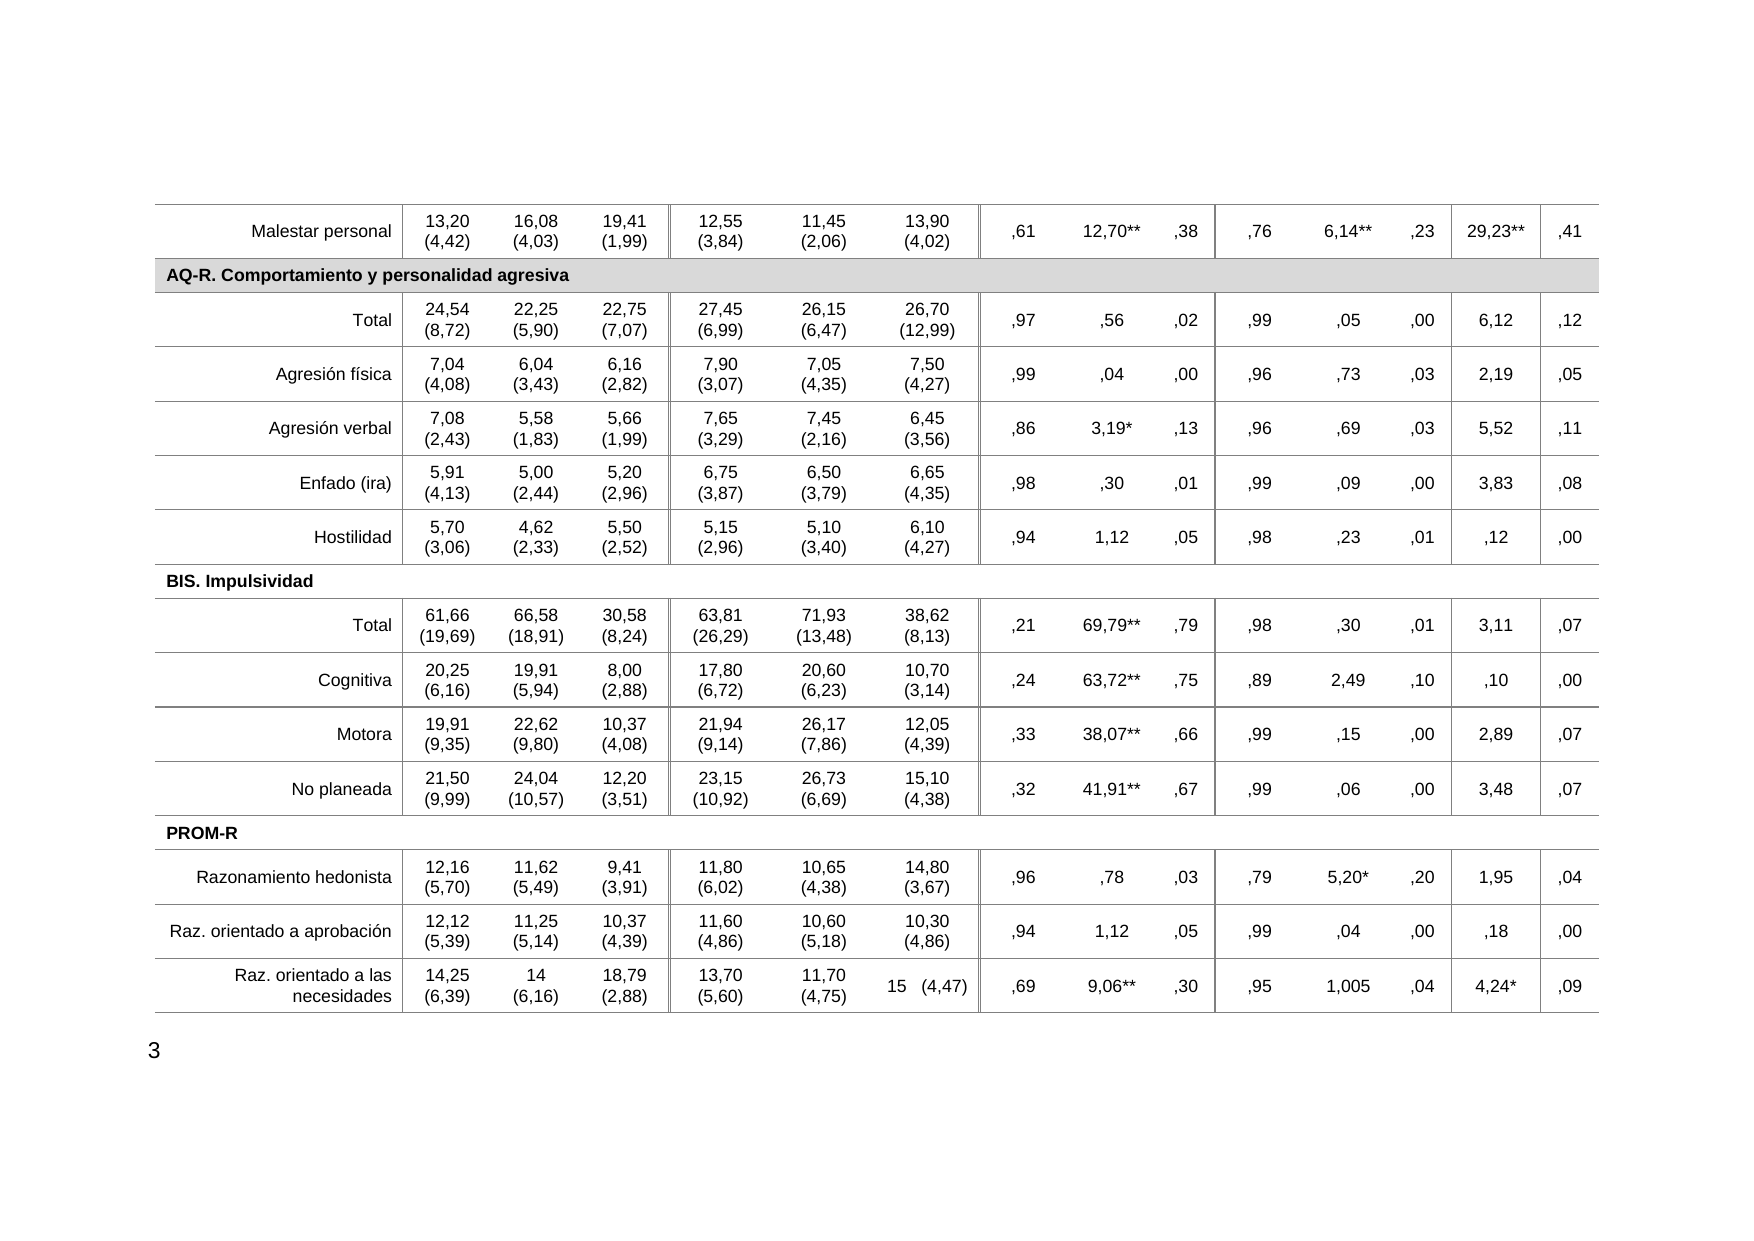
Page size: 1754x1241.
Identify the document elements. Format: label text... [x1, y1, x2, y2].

table_cell ,96 [981, 850, 1067, 903]
table_cell 3,19* [1068, 402, 1156, 455]
table_cell ,01 [1156, 456, 1214, 509]
table_cell ,03 [1393, 402, 1451, 455]
table_cell 11,60 (4,86) [671, 905, 772, 958]
table_cell 5,00 (2,44) [492, 456, 580, 509]
table_cell 17,80 (6,72) [671, 653, 772, 706]
table_cell 8,00 (2,88) [580, 653, 668, 706]
table_cell ,23 [1304, 510, 1392, 564]
table_cell 10,70 (3,14) [875, 653, 978, 706]
table_cell 5,91 (4,13) [403, 456, 492, 509]
table_cell ,94 [981, 510, 1067, 564]
table_cell 7,45 (2,16) [772, 402, 875, 455]
table_cell 1,005 [1304, 959, 1392, 1012]
table_cell Total [155, 599, 402, 652]
table_cell 27,45 (6,99) [671, 293, 772, 346]
table_cell ,75 [1156, 653, 1214, 706]
table_cell 20,60 (6,23) [772, 653, 875, 706]
table_cell ,30 [1156, 959, 1214, 1012]
table_cell ,69 [1304, 402, 1392, 455]
table_cell 3,83 [1452, 456, 1540, 509]
table_cell 10,37 (4,08) [580, 708, 668, 761]
table_cell 5,58 (1,83) [492, 402, 580, 455]
table_cell 66,58 (18,91) [492, 599, 580, 652]
table_cell ,18 [1452, 905, 1540, 958]
table_cell 10,30 (4,86) [875, 905, 978, 958]
table_cell 26,70 (12,99) [875, 293, 978, 346]
table_cell 6,45 (3,56) [875, 402, 978, 455]
table_cell ,04 [1304, 905, 1392, 958]
table_cell ,15 [1304, 708, 1392, 761]
table_cell Motora [155, 708, 402, 761]
table_cell 12,16 (5,70) [403, 850, 492, 903]
table_cell 6,65 (4,35) [875, 456, 978, 509]
table_cell ,05 [1156, 905, 1214, 958]
table_cell Agresión verbal [155, 402, 402, 455]
table_cell 6,04 (3,43) [492, 347, 580, 401]
table_cell 6,14** [1304, 205, 1392, 258]
table_cell ,23 [1393, 205, 1451, 258]
table_cell 41,91** [1068, 762, 1156, 815]
table_cell ,21 [981, 599, 1067, 652]
table_cell 20,25 (6,16) [403, 653, 492, 706]
table_cell 61,66 (19,69) [403, 599, 492, 652]
table_cell ,76 [1216, 205, 1304, 258]
table_cell Razonamiento hedonista [155, 850, 402, 903]
table_cell 6,12 [1452, 293, 1540, 346]
table_cell 7,08 (2,43) [403, 402, 492, 455]
table_cell Malestar personal [155, 205, 402, 258]
table_cell ,12 [1452, 510, 1540, 564]
table_cell 22,75 (7,07) [580, 293, 668, 346]
table_cell ,03 [1393, 347, 1451, 401]
table_cell ,94 [981, 905, 1067, 958]
table_cell 7,65 (3,29) [671, 402, 772, 455]
table_cell Hostilidad [155, 510, 402, 564]
table_cell ,79 [1156, 599, 1214, 652]
table_cell 6,10 (4,27) [875, 510, 978, 564]
table_cell 13,20 (4,42) [403, 205, 492, 258]
table_cell ,13 [1156, 402, 1214, 455]
table_cell ,20 [1393, 850, 1451, 903]
table_cell 13,90 (4,02) [875, 205, 978, 258]
table_cell ,61 [981, 205, 1067, 258]
table_cell ,09 [1304, 456, 1392, 509]
table_cell ,07 [1541, 708, 1599, 761]
table_cell 21,94 (9,14) [671, 708, 772, 761]
table_cell 4,24* [1452, 959, 1540, 1012]
table_cell ,00 [1541, 905, 1599, 958]
table_cell 10,37 (4,39) [580, 905, 668, 958]
table_cell 12,12 (5,39) [403, 905, 492, 958]
table_cell ,00 [1541, 510, 1599, 564]
table_cell 5,20 (2,96) [580, 456, 668, 509]
table_cell 5,52 [1452, 402, 1540, 455]
table_cell 6,75 (3,87) [671, 456, 772, 509]
table_cell 19,91 (9,35) [403, 708, 492, 761]
table_cell 1,12 [1068, 905, 1156, 958]
table_cell ,05 [1156, 510, 1214, 564]
table_cell ,96 [1216, 402, 1304, 455]
table_cell ,01 [1393, 510, 1451, 564]
table_cell 23,15 (10,92) [671, 762, 772, 815]
table_cell 16,08 (4,03) [492, 205, 580, 258]
table_cell 24,04 (10,57) [492, 762, 580, 815]
table_cell 4,62 (2,33) [492, 510, 580, 564]
table_cell Cognitiva [155, 653, 402, 706]
table_cell PROM-R [155, 816, 1599, 849]
table_cell 12,05 (4,39) [875, 708, 978, 761]
table_cell 38,07** [1068, 708, 1156, 761]
table_cell 71,93 (13,48) [772, 599, 875, 652]
table_cell ,10 [1452, 653, 1540, 706]
table_cell Total [155, 293, 402, 346]
table_cell 38,62 (8,13) [875, 599, 978, 652]
table_cell 7,50 (4,27) [875, 347, 978, 401]
table_cell 11,62 (5,49) [492, 850, 580, 903]
table_cell ,10 [1393, 653, 1451, 706]
table_cell ,98 [981, 456, 1067, 509]
table_cell BIS. Impulsividad [155, 565, 1599, 598]
table_cell 29,23** [1452, 205, 1540, 258]
table_cell ,00 [1393, 456, 1451, 509]
table_cell ,78 [1068, 850, 1156, 903]
table_cell ,09 [1541, 959, 1599, 1012]
table_cell 63,81 (26,29) [671, 599, 772, 652]
table_cell 22,25 (5,90) [492, 293, 580, 346]
table_cell AQ-R. Comportamiento y personalidad agresiva [155, 259, 1599, 292]
table_cell 9,06** [1068, 959, 1156, 1012]
table_cell 24,54 (8,72) [403, 293, 492, 346]
table_cell 2,19 [1452, 347, 1540, 401]
table_cell 26,73 (6,69) [772, 762, 875, 815]
table_cell 15,10 (4,38) [875, 762, 978, 815]
table_cell ,66 [1156, 708, 1214, 761]
table_cell Agresión física [155, 347, 402, 401]
table_cell ,86 [981, 402, 1067, 455]
table_cell 11,25 (5,14) [492, 905, 580, 958]
table_cell ,38 [1156, 205, 1214, 258]
table_cell 7,90 (3,07) [671, 347, 772, 401]
table_cell 11,70 (4,75) [772, 959, 875, 1012]
table_cell 6,50 (3,79) [772, 456, 875, 509]
table_cell ,06 [1304, 762, 1392, 815]
table_cell ,05 [1541, 347, 1599, 401]
table_cell ,04 [1068, 347, 1156, 401]
table_cell No planeada [155, 762, 402, 815]
table_cell 2,89 [1452, 708, 1540, 761]
table_cell 9,41 (3,91) [580, 850, 668, 903]
table_cell 14,80 (3,67) [875, 850, 978, 903]
table_cell ,99 [1216, 293, 1304, 346]
table_cell ,99 [1216, 456, 1304, 509]
table_cell ,99 [1216, 708, 1304, 761]
table_cell 12,70** [1068, 205, 1156, 258]
table_cell ,00 [1393, 905, 1451, 958]
table_cell 14 (6,16) [492, 959, 580, 1012]
table_cell ,03 [1156, 850, 1214, 903]
table_cell 2,49 [1304, 653, 1392, 706]
table_cell ,33 [981, 708, 1067, 761]
table_cell 21,50 (9,99) [403, 762, 492, 815]
table_cell ,30 [1068, 456, 1156, 509]
table_cell Raz. orientado a aprobación [155, 905, 402, 958]
table_cell ,32 [981, 762, 1067, 815]
table_cell 15 (4,47) [875, 959, 978, 1012]
table_cell ,00 [1393, 762, 1451, 815]
table_cell ,00 [1393, 293, 1451, 346]
table_cell ,30 [1304, 599, 1392, 652]
table_cell ,24 [981, 653, 1067, 706]
table_cell 22,62 (9,80) [492, 708, 580, 761]
table_cell ,73 [1304, 347, 1392, 401]
table_cell ,99 [981, 347, 1067, 401]
table_cell 11,45 (2,06) [772, 205, 875, 258]
table_cell 13,70 (5,60) [671, 959, 772, 1012]
table_cell ,95 [1216, 959, 1304, 1012]
table_cell ,99 [1216, 762, 1304, 815]
table_cell 12,20 (3,51) [580, 762, 668, 815]
table_cell 3,11 [1452, 599, 1540, 652]
table_cell 19,91 (5,94) [492, 653, 580, 706]
table_cell Raz. orientado a las necesidades [155, 959, 402, 1012]
table_cell ,56 [1068, 293, 1156, 346]
table_cell 30,58 (8,24) [580, 599, 668, 652]
table_cell ,00 [1393, 708, 1451, 761]
table_cell 6,16 (2,82) [580, 347, 668, 401]
table_cell ,04 [1541, 850, 1599, 903]
table_cell 10,60 (5,18) [772, 905, 875, 958]
table_cell ,08 [1541, 456, 1599, 509]
table_cell ,41 [1541, 205, 1599, 258]
table_cell ,00 [1541, 653, 1599, 706]
table_cell ,97 [981, 293, 1067, 346]
table_cell ,05 [1304, 293, 1392, 346]
table_cell ,69 [981, 959, 1067, 1012]
table_cell 19,41 (1,99) [580, 205, 668, 258]
table_cell ,07 [1541, 762, 1599, 815]
table_cell ,00 [1156, 347, 1214, 401]
table_cell 1,12 [1068, 510, 1156, 564]
table_cell ,67 [1156, 762, 1214, 815]
table_cell ,02 [1156, 293, 1214, 346]
table_cell 7,04 (4,08) [403, 347, 492, 401]
table_cell 12,55 (3,84) [671, 205, 772, 258]
table_cell 7,05 (4,35) [772, 347, 875, 401]
table_cell ,79 [1216, 850, 1304, 903]
table_cell ,12 [1541, 293, 1599, 346]
table_cell ,99 [1216, 905, 1304, 958]
table_cell 3,48 [1452, 762, 1540, 815]
table_cell 18,79 (2,88) [580, 959, 668, 1012]
table_cell 5,20* [1304, 850, 1392, 903]
table_cell ,01 [1393, 599, 1451, 652]
table_cell 69,79** [1068, 599, 1156, 652]
table_cell 26,15 (6,47) [772, 293, 875, 346]
table_cell 5,70 (3,06) [403, 510, 492, 564]
table_cell 63,72** [1068, 653, 1156, 706]
table_cell ,04 [1393, 959, 1451, 1012]
table_cell ,98 [1216, 599, 1304, 652]
table_cell 14,25 (6,39) [403, 959, 492, 1012]
table_cell 5,50 (2,52) [580, 510, 668, 564]
table_cell ,96 [1216, 347, 1304, 401]
table_cell ,11 [1541, 402, 1599, 455]
table_cell 11,80 (6,02) [671, 850, 772, 903]
table_cell 5,15 (2,96) [671, 510, 772, 564]
table_cell 5,10 (3,40) [772, 510, 875, 564]
table_cell 26,17 (7,86) [772, 708, 875, 761]
table_cell 1,95 [1452, 850, 1540, 903]
table_cell ,89 [1216, 653, 1304, 706]
table_cell ,98 [1216, 510, 1304, 564]
table_cell ,07 [1541, 599, 1599, 652]
table_cell 10,65 (4,38) [772, 850, 875, 903]
table_cell 5,66 (1,99) [580, 402, 668, 455]
table_cell Enfado (ira) [155, 456, 402, 509]
